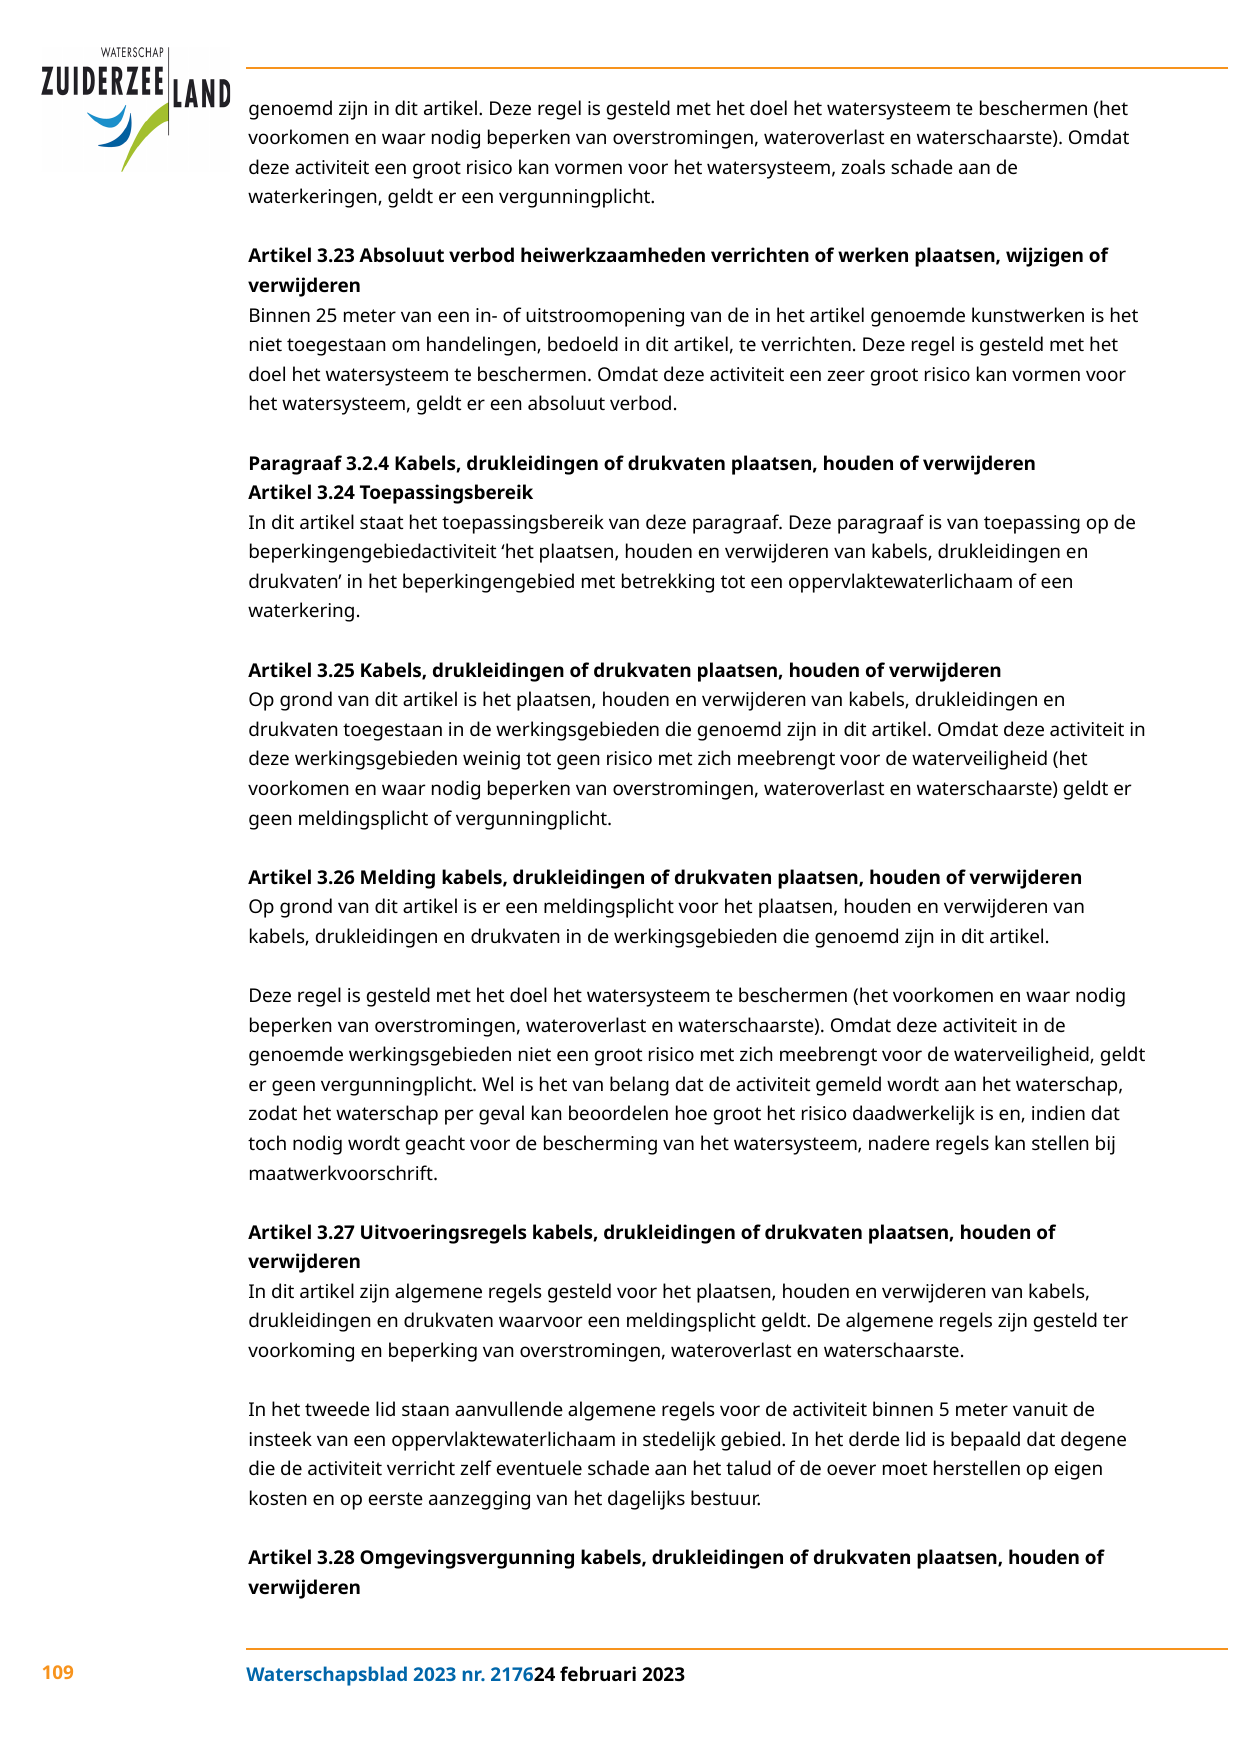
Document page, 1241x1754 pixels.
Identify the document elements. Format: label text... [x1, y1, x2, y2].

text Artikel 3.25 Kabels, drukleidingen of drukvaten plaatsen, houden of verwijderen [248, 657, 1152, 683]
text Op grond van dit artikel is er een meldingsplicht voor het plaatsen, houden en verwijderen van kabels, drukleidingen en drukvaten in de werkingsgebieden die genoemd zijn in dit artikel. [248, 893, 1152, 949]
text In dit artikel staat het toepassingsbereik van deze paragraaf. Deze paragraaf is van toepassing op de beperkingengebiedactiviteit ‘het plaatsen, houden en verwijderen van kabels, drukleidingen en drukvaten’ in het beperkingengebied met betrekking tot een oppervlaktewaterlichaam of een waterkering. [248, 509, 1152, 623]
picture [41, 47, 231, 172]
text Artikel 3.28 Omgevingsvergunning kabels, drukleidingen of drukvaten plaatsen, houden of verwijderen [248, 1544, 1152, 1600]
text genoemd zijn in dit artikel. Deze regel is gesteld met het doel het watersysteem te beschermen (het voorkomen en waar nodig beperken van overstromingen, wateroverlast en waterschaarste). Omdat deze activiteit een groot risico kan vormen voor het watersysteem, zoals schade aan de waterkeringen, geldt er een vergunningplicht. [248, 95, 1152, 209]
text Artikel 3.26 Melding kabels, drukleidingen of drukvaten plaatsen, houden of verwijderen [248, 864, 1152, 890]
text Paragraaf 3.2.4 Kabels, drukleidingen of drukvaten plaatsen, houden of verwijderen [248, 450, 1152, 476]
text Deze regel is gesteld met het doel het watersysteem te beschermen (het voorkomen en waar nodig beperken van overstromingen, wateroverlast en waterschaarste). Omdat deze activiteit in de genoemde werkingsgebieden niet een groot risico met zich meebrengt voor de waterveiligheid, geldt er geen vergunningplicht. Wel is het van belang dat de activiteit gemeld wordt aan het waterschap, zodat het waterschap per geval kan beoordelen hoe groot het risico daadwerkelijk is en, indien dat toch nodig wordt geacht voor de bescherming van het watersysteem, nadere regels kan stellen bij maatwerkvoorschrift. [248, 982, 1152, 1186]
text Binnen 25 meter van een in- of uitstroomopening van de in het artikel genoemde kunstwerken is het niet toegestaan om handelingen, bedoeld in dit artikel, te verrichten. Deze regel is gesteld met het doel het watersysteem te beschermen. Omdat deze activiteit een zeer groot risico kan vormen voor het watersysteem, geldt er een absoluut verbod. [248, 302, 1152, 416]
text Artikel 3.27 Uitvoeringsregels kabels, drukleidingen of drukvaten plaatsen, houden of verwijderen [248, 1219, 1152, 1274]
text Artikel 3.23 Absoluut verbod heiwerkzaamheden verrichten of werken plaatsen, wijzigen of verwijderen [248, 243, 1152, 298]
text In dit artikel zijn algemene regels gesteld voor het plaatsen, houden en verwijderen van kabels, drukleidingen en drukvaten waarvoor een meldingsplicht geldt. De algemene regels zijn gesteld ter voorkoming en beperking van overstromingen, wateroverlast en waterschaarste. [248, 1278, 1152, 1363]
text In het tweede lid staan aanvullende algemene regels voor de activiteit binnen 5 meter vanuit de insteek van een oppervlaktewaterlichaam in stedelijk gebied. In het derde lid is bepaald dat degene die de activiteit verricht zelf eventuele schade aan het talud of de oever moet herstellen op eigen kosten en op eerste aanzegging van het dagelijks bestuur. [248, 1396, 1152, 1511]
text Op grond van dit artikel is het plaatsen, houden en verwijderen van kabels, drukleidingen en drukvaten toegestaan in de werkingsgebieden die genoemd zijn in dit artikel. Omdat deze activiteit in deze werkingsgebieden weinig tot geen risico met zich meebrengt voor de waterveiligheid (het voorkomen en waar nodig beperken van overstromingen, wateroverlast en waterschaarste) geldt er geen meldingsplicht of vergunningplicht. [248, 686, 1152, 831]
text Artikel 3.24 Toepassingsbereik [248, 479, 1152, 505]
